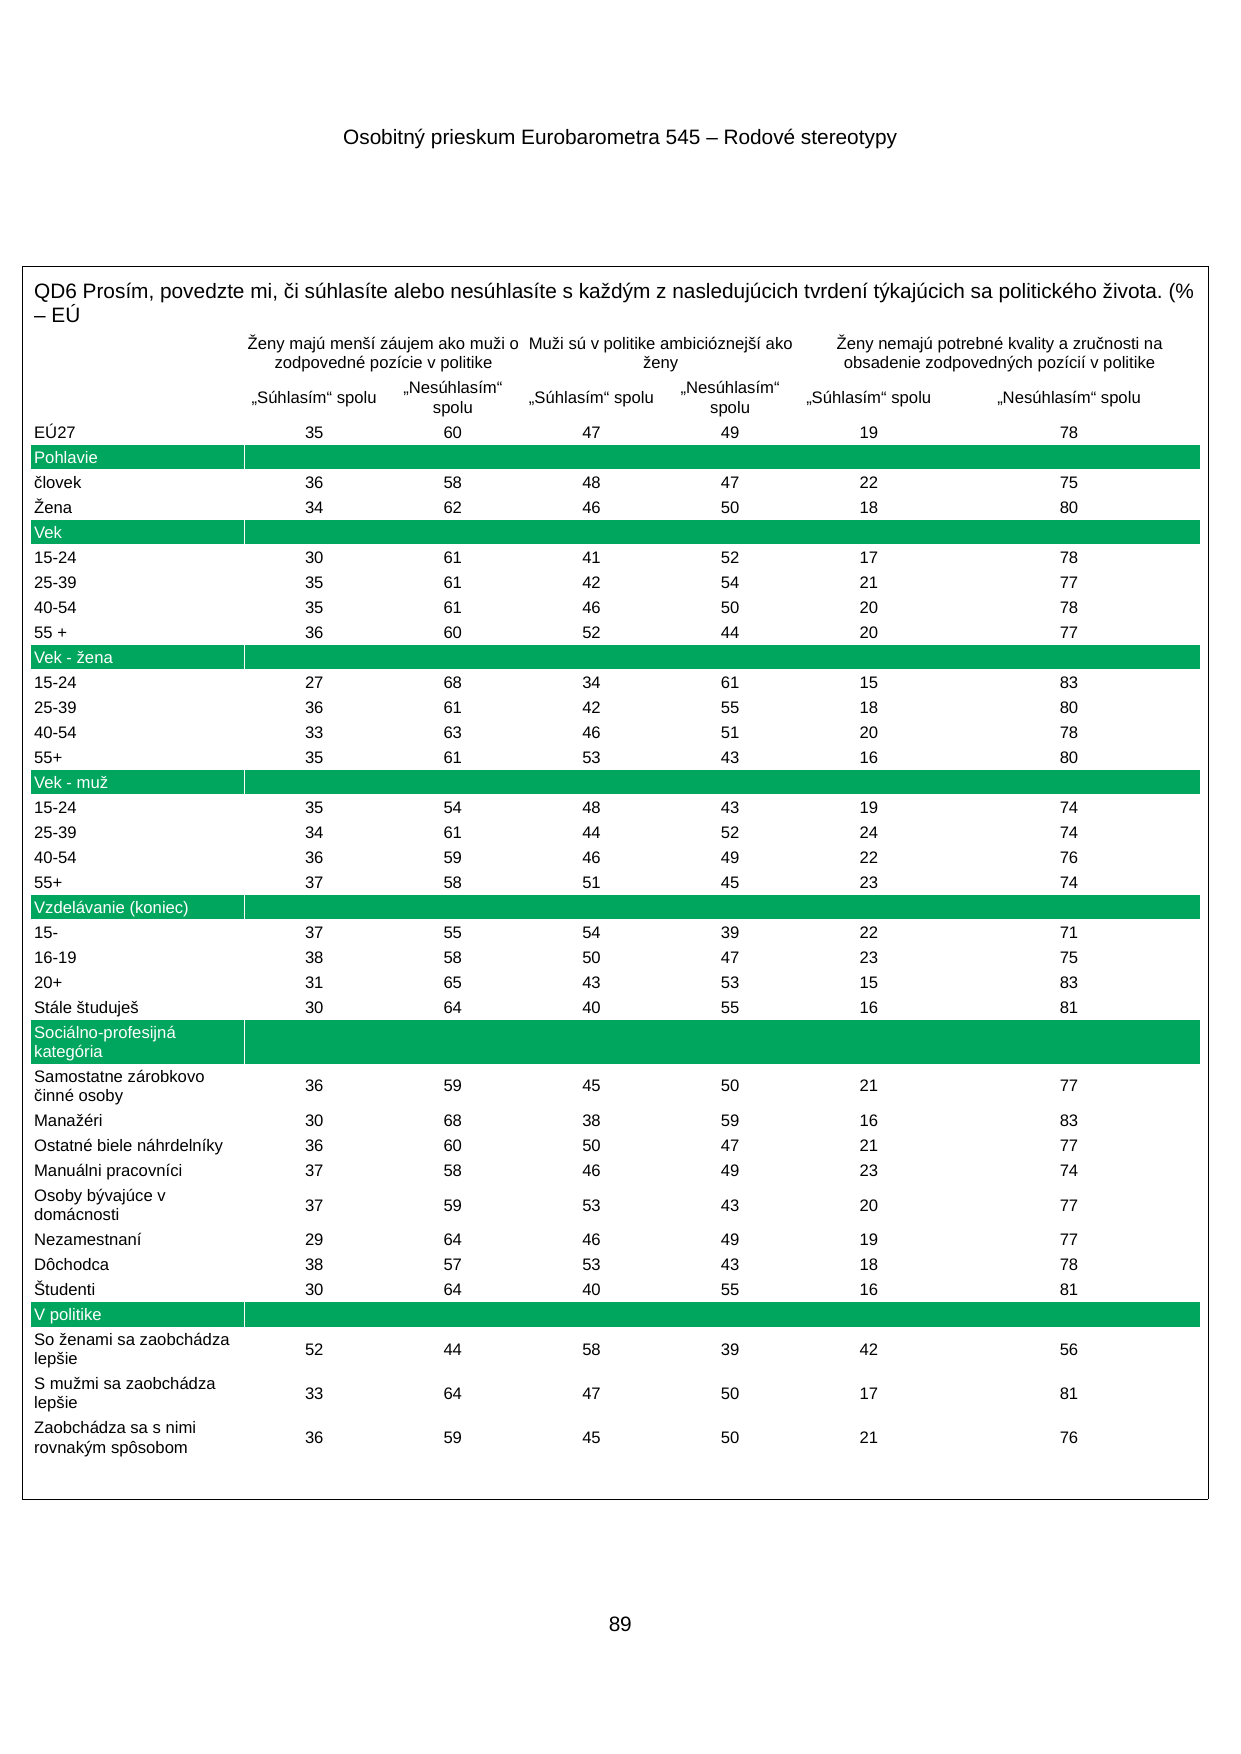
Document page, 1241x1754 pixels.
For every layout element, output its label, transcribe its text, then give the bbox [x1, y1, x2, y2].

table_cell 64 [383, 1277, 522, 1302]
table_cell 40-54 [31, 720, 244, 744]
table_cell [938, 520, 1200, 544]
table_cell 19 [799, 1227, 938, 1252]
table_cell [661, 645, 799, 669]
table_cell 58 [383, 470, 522, 494]
table_cell 42 [799, 1327, 938, 1371]
table_header QD6 Prosím, povedzte mi, či súhlasíte alebo nesúhlasíte s každým z nasledujúcich tvrdení týkajúcich sa politického života. (% – EÚ [31, 275, 1200, 331]
table_cell Ostatné biele náhrdelníky [31, 1133, 244, 1158]
table_cell 57 [383, 1252, 522, 1277]
table_cell [245, 770, 383, 794]
table_cell 78 [938, 420, 1200, 444]
table_cell 65 [383, 970, 522, 994]
table_cell 23 [799, 870, 938, 894]
table_cell 37 [245, 1183, 383, 1227]
table_cell 53 [522, 745, 661, 769]
table_cell 44 [661, 620, 799, 644]
table_cell Muži sú v politike ambicióznejší ako ženy [522, 331, 799, 375]
table_cell 21 [799, 1133, 938, 1158]
table_cell 61 [383, 595, 522, 619]
table_cell 18 [799, 695, 938, 719]
table_cell 38 [245, 945, 383, 969]
table_cell 15- [31, 920, 244, 944]
table_cell 75 [938, 945, 1200, 969]
table_cell 50 [661, 1415, 799, 1459]
table_cell 30 [245, 995, 383, 1019]
table_cell 34 [245, 820, 383, 844]
table_cell 19 [799, 420, 938, 444]
table_cell 53 [522, 1252, 661, 1277]
table_cell 17 [799, 545, 938, 569]
table_cell 80 [938, 495, 1200, 519]
table_cell 61 [383, 820, 522, 844]
table_cell 58 [383, 870, 522, 894]
table_cell Vzdelávanie (koniec) [31, 895, 244, 919]
table_cell 45 [661, 870, 799, 894]
table_cell [31, 375, 244, 419]
table_cell 47 [661, 1133, 799, 1158]
table_cell [799, 1020, 938, 1064]
table_cell 76 [938, 1415, 1200, 1459]
table_cell [245, 445, 383, 469]
table_cell 16 [799, 1108, 938, 1133]
table_cell 31 [245, 970, 383, 994]
table_cell 21 [799, 1064, 938, 1108]
table_cell 43 [661, 795, 799, 819]
table_cell 56 [938, 1327, 1200, 1371]
table_cell 78 [938, 595, 1200, 619]
table_cell 20+ [31, 970, 244, 994]
table_cell [799, 445, 938, 469]
table_cell 48 [522, 470, 661, 494]
table_cell [522, 895, 661, 919]
table_cell 19 [799, 795, 938, 819]
table_cell [938, 445, 1200, 469]
table_cell Zaobchádza sa s nimi rovnakým spôsobom [31, 1415, 244, 1459]
table_cell 77 [938, 1133, 1200, 1158]
table_cell S mužmi sa zaobchádza lepšie [31, 1371, 244, 1415]
table_cell 55+ [31, 870, 244, 894]
table_cell 68 [383, 1108, 522, 1133]
table_cell 81 [938, 1371, 1200, 1415]
table_cell [383, 645, 522, 669]
table_cell 77 [938, 620, 1200, 644]
table_cell 33 [245, 1371, 383, 1415]
table_cell Samostatne zárobkovo činné osoby [31, 1064, 244, 1108]
table_cell [522, 445, 661, 469]
table_cell Študenti [31, 1277, 244, 1302]
table_cell 20 [799, 595, 938, 619]
table_cell „Nesúhlasím“ spolu [938, 375, 1200, 419]
table_cell 35 [245, 570, 383, 594]
table_cell 46 [522, 495, 661, 519]
table_cell 50 [661, 495, 799, 519]
table_cell 54 [661, 570, 799, 594]
table_cell „Nesúhlasím“ spolu [661, 375, 799, 419]
table_cell 55 [661, 1277, 799, 1302]
table_cell 36 [245, 845, 383, 869]
table_cell 52 [661, 545, 799, 569]
table_cell 78 [938, 545, 1200, 569]
table_cell 36 [245, 470, 383, 494]
table_cell 80 [938, 695, 1200, 719]
table_cell [938, 1020, 1200, 1064]
table_cell [383, 445, 522, 469]
table_cell 55+ [31, 745, 244, 769]
table_cell 83 [938, 1108, 1200, 1133]
table_cell [383, 1020, 522, 1064]
table_cell 55 [383, 920, 522, 944]
table_cell 62 [383, 495, 522, 519]
table_cell 64 [383, 995, 522, 1019]
table_cell 46 [522, 845, 661, 869]
table_cell Dôchodca [31, 1252, 244, 1277]
table_cell 60 [383, 420, 522, 444]
table_cell 74 [938, 820, 1200, 844]
table_cell 55 [661, 995, 799, 1019]
table_cell [522, 770, 661, 794]
table_cell 60 [383, 620, 522, 644]
table_cell „Súhlasím“ spolu [245, 375, 383, 419]
table_cell [661, 445, 799, 469]
table_cell 47 [522, 1371, 661, 1415]
table_cell 50 [661, 595, 799, 619]
table_cell 46 [522, 720, 661, 744]
table_cell 29 [245, 1227, 383, 1252]
table_cell 15-24 [31, 545, 244, 569]
table_cell 16-19 [31, 945, 244, 969]
table_cell 53 [661, 970, 799, 994]
table_cell Vek - žena [31, 645, 244, 669]
table_cell 40-54 [31, 595, 244, 619]
table_cell 61 [383, 570, 522, 594]
table_cell 16 [799, 995, 938, 1019]
table_cell 43 [661, 745, 799, 769]
table_cell [383, 895, 522, 919]
table_cell 44 [383, 1327, 522, 1371]
table_cell 58 [383, 945, 522, 969]
table_cell [799, 770, 938, 794]
table_cell So ženami sa zaobchádza lepšie [31, 1327, 244, 1371]
table_cell 58 [383, 1158, 522, 1183]
table_cell 59 [383, 1415, 522, 1459]
table_cell 38 [245, 1252, 383, 1277]
table_cell 35 [245, 745, 383, 769]
table_cell 59 [661, 1108, 799, 1133]
table_cell 47 [661, 470, 799, 494]
table_cell Pohlavie [31, 445, 244, 469]
table_cell 23 [799, 945, 938, 969]
table_cell 20 [799, 1183, 938, 1227]
table_cell 47 [661, 945, 799, 969]
table_cell 55 [661, 695, 799, 719]
table_cell 64 [383, 1371, 522, 1415]
table_cell 51 [661, 720, 799, 744]
table_cell 22 [799, 920, 938, 944]
table_cell Nezamestnaní [31, 1227, 244, 1252]
table_cell 61 [383, 695, 522, 719]
table_cell 20 [799, 620, 938, 644]
table_cell 20 [799, 720, 938, 744]
table_cell 77 [938, 1064, 1200, 1108]
table_cell [661, 1302, 799, 1327]
table_cell 58 [522, 1327, 661, 1371]
table_cell 16 [799, 1277, 938, 1302]
table_cell 49 [661, 1158, 799, 1183]
table_cell 54 [383, 795, 522, 819]
table_cell 30 [245, 1108, 383, 1133]
table_cell 44 [522, 820, 661, 844]
table_cell [522, 520, 661, 544]
table_cell [383, 520, 522, 544]
table_cell 40 [522, 995, 661, 1019]
table_cell 22 [799, 470, 938, 494]
table_cell 27 [245, 670, 383, 694]
table_cell 52 [245, 1327, 383, 1371]
table_cell 53 [522, 1183, 661, 1227]
table_cell Vek - muž [31, 770, 244, 794]
table_cell 46 [522, 595, 661, 619]
table_cell 61 [383, 545, 522, 569]
table_cell 45 [522, 1064, 661, 1108]
table_cell 18 [799, 495, 938, 519]
table_cell 50 [522, 1133, 661, 1158]
table_cell 83 [938, 670, 1200, 694]
table_cell 81 [938, 995, 1200, 1019]
table_cell [383, 770, 522, 794]
table_cell 59 [383, 845, 522, 869]
table_cell 24 [799, 820, 938, 844]
table_cell 43 [661, 1252, 799, 1277]
table_cell „Súhlasím“ spolu [799, 375, 938, 419]
table_cell Vek [31, 520, 244, 544]
table_cell 45 [522, 1415, 661, 1459]
table_cell 60 [383, 1133, 522, 1158]
table_cell V politike [31, 1302, 244, 1327]
table_cell 61 [661, 670, 799, 694]
table_cell 37 [245, 920, 383, 944]
table_cell [661, 520, 799, 544]
table_cell [799, 1302, 938, 1327]
table_cell 83 [938, 970, 1200, 994]
table_cell [661, 1020, 799, 1064]
table_cell 64 [383, 1227, 522, 1252]
table_cell 46 [522, 1227, 661, 1252]
table_cell 39 [661, 1327, 799, 1371]
table_cell Manažéri [31, 1108, 244, 1133]
table_cell [799, 520, 938, 544]
table_cell 74 [938, 1158, 1200, 1183]
table_cell 75 [938, 470, 1200, 494]
table_cell 36 [245, 695, 383, 719]
table_cell 25-39 [31, 570, 244, 594]
table_cell 63 [383, 720, 522, 744]
table_cell 48 [522, 795, 661, 819]
table_cell 77 [938, 570, 1200, 594]
table_cell 49 [661, 420, 799, 444]
table_cell 51 [522, 870, 661, 894]
table_cell 43 [522, 970, 661, 994]
table_cell [661, 895, 799, 919]
table_cell Manuálni pracovníci [31, 1158, 244, 1183]
table_cell 52 [661, 820, 799, 844]
table_cell 49 [661, 845, 799, 869]
table_cell 61 [383, 745, 522, 769]
table_cell 46 [522, 1158, 661, 1183]
table_cell 39 [661, 920, 799, 944]
table_cell 17 [799, 1371, 938, 1415]
table_cell [522, 1020, 661, 1064]
table_cell 40-54 [31, 845, 244, 869]
table_cell 37 [245, 870, 383, 894]
table_cell 16 [799, 745, 938, 769]
table_cell Osoby bývajúce v domácnosti [31, 1183, 244, 1227]
table_cell 80 [938, 745, 1200, 769]
table_cell [938, 770, 1200, 794]
table_cell 30 [245, 1277, 383, 1302]
table_cell [245, 895, 383, 919]
table_cell 36 [245, 1133, 383, 1158]
table_cell [799, 895, 938, 919]
table_cell [661, 770, 799, 794]
table_cell 38 [522, 1108, 661, 1133]
table_cell [938, 895, 1200, 919]
table_cell Ženy nemajú potrebné kvality a zručnosti na obsadenie zodpovedných pozícií v politike [799, 331, 1200, 375]
table_cell 35 [245, 795, 383, 819]
table_cell Sociálno-profesijná kategória [31, 1020, 244, 1064]
table_cell človek [31, 470, 244, 494]
table_cell 43 [661, 1183, 799, 1227]
table_cell 42 [522, 695, 661, 719]
table_cell 50 [661, 1371, 799, 1415]
table_cell 15-24 [31, 795, 244, 819]
table_cell [245, 645, 383, 669]
table_cell 78 [938, 1252, 1200, 1277]
table_cell 21 [799, 1415, 938, 1459]
table_cell 25-39 [31, 695, 244, 719]
table_cell 15 [799, 970, 938, 994]
table_cell Stále študuješ [31, 995, 244, 1019]
table_cell 37 [245, 1158, 383, 1183]
table_cell 42 [522, 570, 661, 594]
table_cell 34 [522, 670, 661, 694]
table_cell [383, 1302, 522, 1327]
table_cell 21 [799, 570, 938, 594]
table_cell 74 [938, 870, 1200, 894]
table_cell 36 [245, 620, 383, 644]
table_cell 35 [245, 595, 383, 619]
table_cell [522, 1302, 661, 1327]
table_cell 71 [938, 920, 1200, 944]
table_cell 41 [522, 545, 661, 569]
table_cell 34 [245, 495, 383, 519]
table_cell 18 [799, 1252, 938, 1277]
table_cell 25-39 [31, 820, 244, 844]
table_cell 15 [799, 670, 938, 694]
table_cell 77 [938, 1227, 1200, 1252]
table_cell 78 [938, 720, 1200, 744]
table_cell 68 [383, 670, 522, 694]
table_cell 76 [938, 845, 1200, 869]
table_cell 35 [245, 420, 383, 444]
table_cell 55 + [31, 620, 244, 644]
table_cell 50 [522, 945, 661, 969]
table_cell [245, 1020, 383, 1064]
table_cell 81 [938, 1277, 1200, 1302]
table_cell 59 [383, 1064, 522, 1108]
table_cell Žena [31, 495, 244, 519]
table_cell „Nesúhlasím“ spolu [383, 375, 522, 419]
table_cell [938, 645, 1200, 669]
table_cell EÚ27 [31, 420, 244, 444]
table_cell 47 [522, 420, 661, 444]
table_cell 33 [245, 720, 383, 744]
table_cell [522, 645, 661, 669]
table_cell 74 [938, 795, 1200, 819]
table_cell 15-24 [31, 670, 244, 694]
table_cell „Súhlasím“ spolu [522, 375, 661, 419]
table_cell 77 [938, 1183, 1200, 1227]
table_cell 22 [799, 845, 938, 869]
table_cell 36 [245, 1064, 383, 1108]
table_cell 52 [522, 620, 661, 644]
table_cell [938, 1302, 1200, 1327]
table_cell 23 [799, 1158, 938, 1183]
table_cell 59 [383, 1183, 522, 1227]
table_cell 54 [522, 920, 661, 944]
table_cell 30 [245, 545, 383, 569]
table_cell 50 [661, 1064, 799, 1108]
table_cell 36 [245, 1415, 383, 1459]
table_cell 40 [522, 1277, 661, 1302]
table_cell [245, 1302, 383, 1327]
table_cell Ženy majú menší záujem ako muži o zodpovedné pozície v politike [245, 331, 522, 375]
table_cell 49 [661, 1227, 799, 1252]
table_cell [31, 331, 244, 375]
table_cell [799, 645, 938, 669]
table_cell [245, 520, 383, 544]
